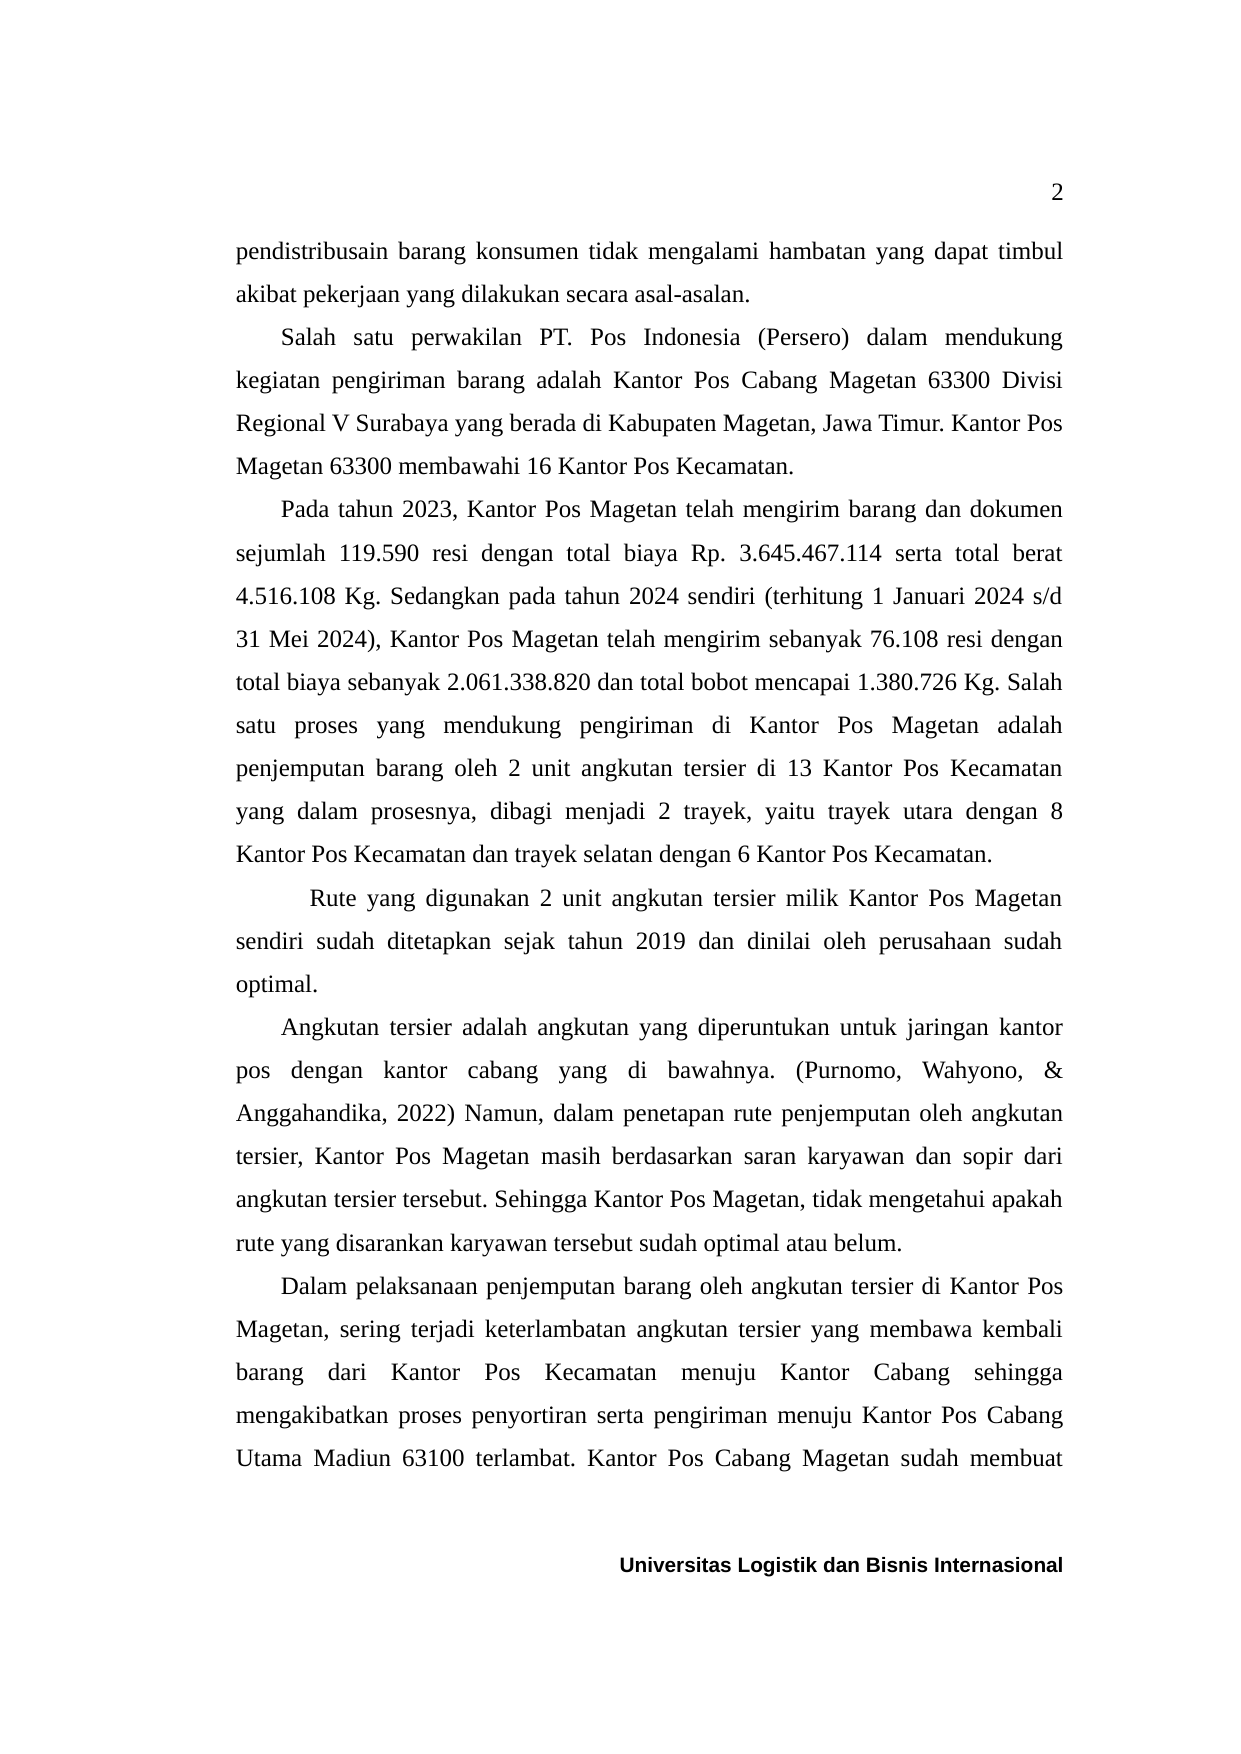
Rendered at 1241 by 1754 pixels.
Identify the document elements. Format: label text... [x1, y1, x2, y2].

text pendistribusain barang konsumen tidak mengalami hambatan yang dapat timbul akibat pekerjaan yang dilakukan secara asal-asalan. [236, 236, 1063, 308]
text Rute yang digunakan 2 unit angkutan tersier milik Kantor Pos Magetan sendiri sudah ditetapkan sejak tahun 2019 dan dinilai oleh perusahaan sudah optimal. [236, 883, 1063, 998]
text Pada tahun 2023, Kantor Pos Magetan telah mengirim barang dan dokumen sejumlah 119.590 resi dengan total biaya Rp. 3.645.467.114 serta total berat 4.516.108 Kg. Sedangkan pada tahun 2024 sendiri (terhitung 1 Januari 2024 s/d 31 Mei 2024), Kantor Pos Magetan telah mengirim sebanyak 76.108 resi dengan total biaya sebanyak 2.061.338.820 dan total bobot mencapai 1.380.726 Kg. Salah satu proses yang mendukung pengiriman di Kantor Pos Magetan adalah penjemputan barang oleh 2 unit angkutan tersier di 13 Kantor Pos Kecamatan yang dalam prosesnya, dibagi menjadi 2 trayek, yaitu trayek utara dengan 8 Kantor Pos Kecamatan dan trayek selatan dengan 6 Kantor Pos Kecamatan. [236, 494, 1063, 868]
text Dalam pelaksanaan penjemputan barang oleh angkutan tersier di Kantor Pos Magetan, sering terjadi keterlambatan angkutan tersier yang membawa kembali barang dari Kantor Pos Kecamatan menuju Kantor Cabang sehingga mengakibatkan proses penyortiran serta pengiriman menuju Kantor Pos Cabang Utama Madiun 63100 terlambat. Kantor Pos Cabang Magetan sudah membuat [236, 1271, 1063, 1472]
text Salah satu perwakilan PT. Pos Indonesia (Persero) dalam mendukung kegiatan pengiriman barang adalah Kantor Pos Cabang Magetan 63300 Divisi Regional V Surabaya yang berada di Kabupaten Magetan, Jawa Timur. Kantor Pos Magetan 63300 membawahi 16 Kantor Pos Kecamatan. [236, 322, 1063, 480]
text Angkutan tersier adalah angkutan yang diperuntukan untuk jaringan kantor pos dengan kantor cabang yang di bawahnya. (Purnomo, Wahyono, & Anggahandika, 2022) Namun, dalam penetapan rute penjemputan oleh angkutan tersier, Kantor Pos Magetan masih berdasarkan saran karyawan dan sopir dari angkutan tersier tersebut. Sehingga Kantor Pos Magetan, tidak mengetahui apakah rute yang disarankan karyawan tersebut sudah optimal atau belum. [236, 1012, 1063, 1256]
